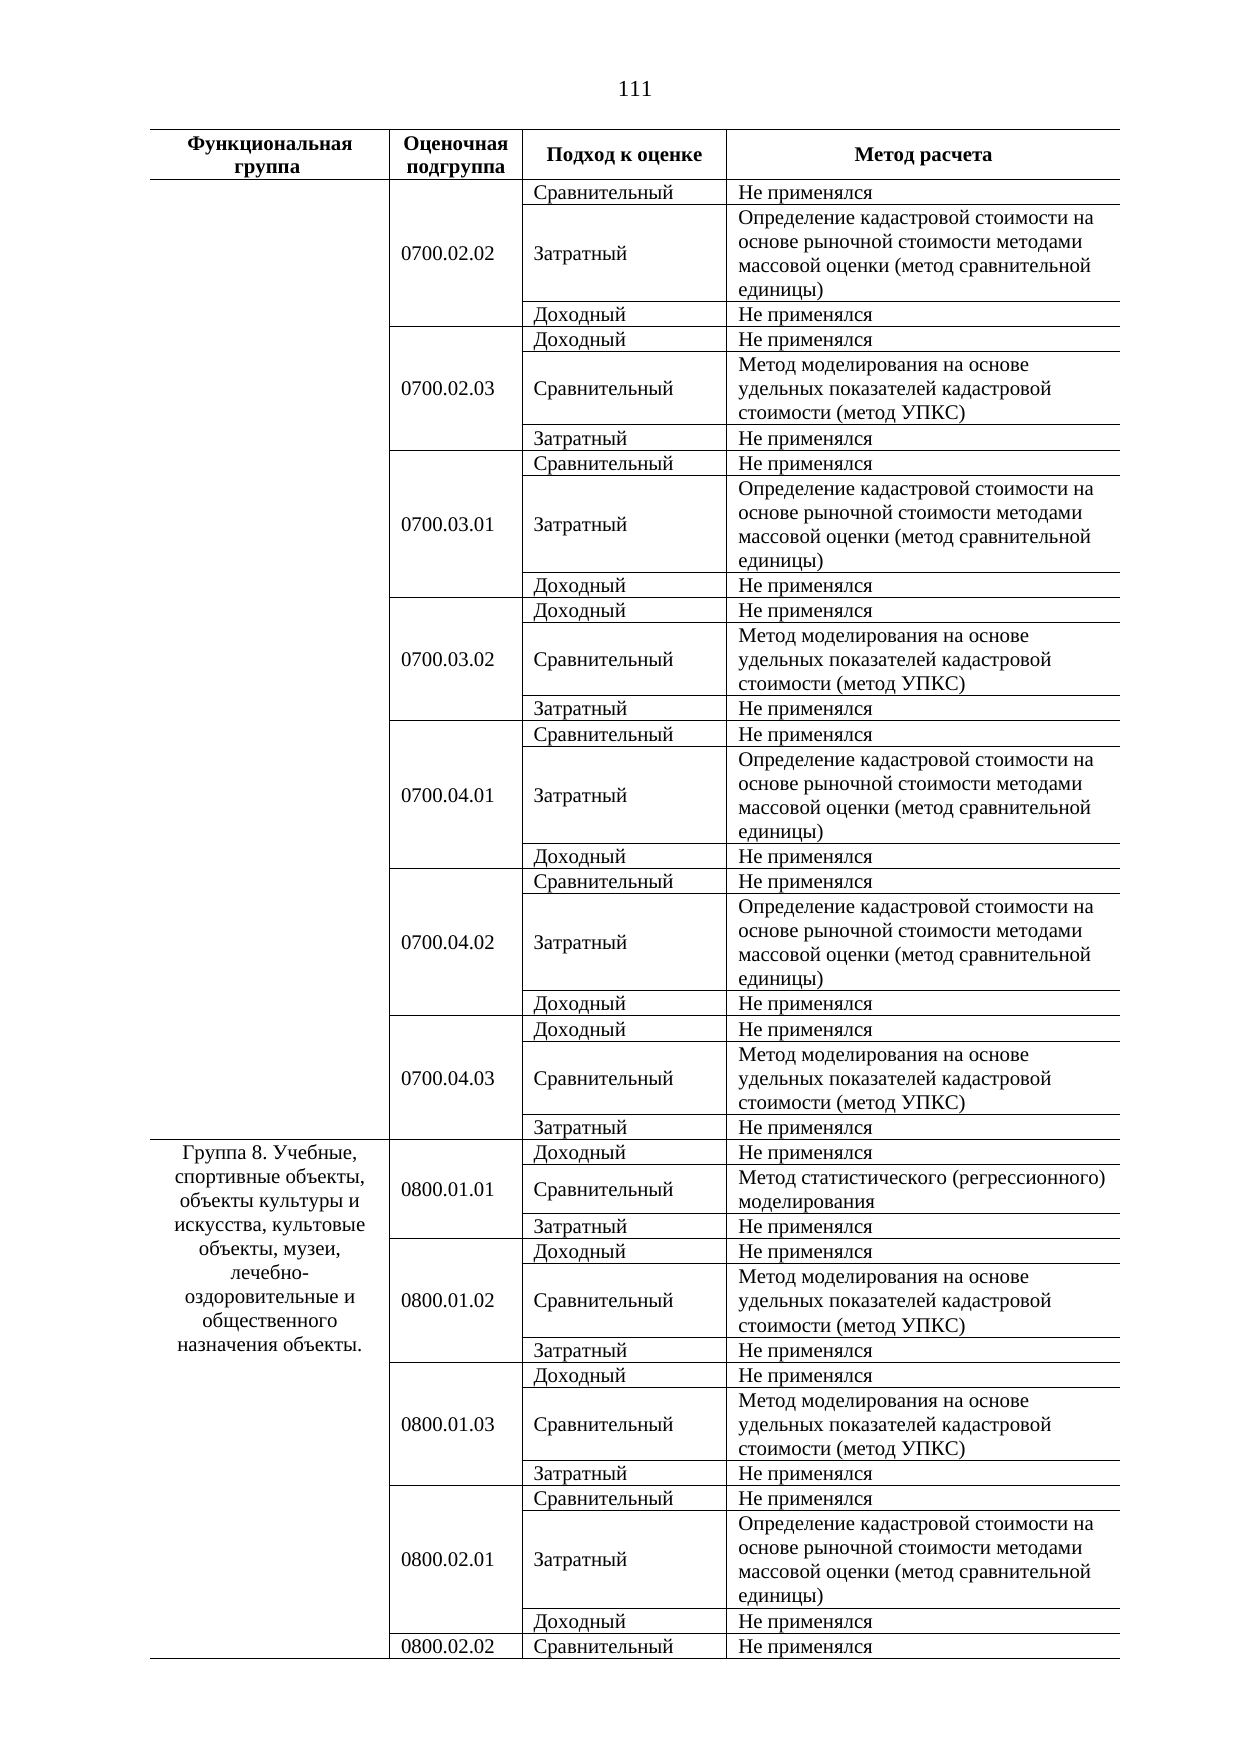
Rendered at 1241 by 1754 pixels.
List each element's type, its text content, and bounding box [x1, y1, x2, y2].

table_cell Метод моделирования на основе удельных показателей кадастровой стоимости (метод УПКС) [727, 1264, 1120, 1337]
table_cell Затратный [523, 1511, 726, 1607]
table_cell Затратный [523, 1214, 726, 1238]
table_cell Доходный [523, 844, 726, 868]
table_cell Не применялся [727, 1214, 1120, 1238]
table_cell Не применялся [727, 327, 1120, 351]
table_cell Не применялся [727, 1363, 1120, 1387]
table_cell 0800.02.01 [390, 1486, 522, 1633]
table_header Функциональная группа [150, 130, 389, 178]
table_cell 0700.04.03 [390, 1016, 522, 1139]
table_cell 0800.01.01 [390, 1140, 522, 1238]
table_cell Сравнительный [523, 1634, 726, 1658]
table_cell Сравнительный [523, 721, 726, 746]
table_cell Доходный [523, 573, 726, 597]
table_header Метод расчета [727, 130, 1120, 178]
table_cell Метод моделирования на основе удельных показателей кадастровой стоимости (метод УПКС) [727, 623, 1120, 695]
table_cell Не применялся [727, 844, 1120, 868]
table_cell 0800.02.02 [390, 1634, 522, 1658]
table_cell Доходный [523, 991, 726, 1015]
table_cell Не применялся [727, 598, 1120, 622]
table_cell Доходный [523, 1609, 726, 1633]
table_cell Не применялся [727, 869, 1120, 893]
table_cell 0700.02.02 [390, 180, 522, 326]
table_cell 0700.04.01 [390, 721, 522, 868]
table_cell Не применялся [727, 425, 1120, 449]
table_header Подход к оценке [523, 130, 726, 178]
table_cell Определение кадастровой стоимости на основе рыночной стоимости методами массовой оценки (метод сравнительной единицы) [727, 747, 1120, 843]
table_cell Сравнительный [523, 180, 726, 204]
table_cell 0800.01.03 [390, 1363, 522, 1485]
table_cell Сравнительный [523, 1486, 726, 1510]
table_cell Не применялся [727, 1115, 1120, 1139]
table_cell 0700.02.03 [390, 327, 522, 449]
table_cell Метод статистического (регрессионного) моделирования [727, 1165, 1120, 1213]
table_cell 0700.03.02 [390, 598, 522, 720]
table_cell Затратный [523, 1115, 726, 1139]
table_header Оценочная подгруппа [390, 130, 522, 178]
table_cell Не применялся [727, 991, 1120, 1015]
table_cell 0800.01.02 [390, 1239, 522, 1362]
table_cell Не применялся [727, 451, 1120, 474]
table_cell Не применялся [727, 1634, 1120, 1658]
table_cell Затратный [523, 425, 726, 449]
table_cell Метод моделирования на основе удельных показателей кадастровой стоимости (метод УПКС) [727, 1388, 1120, 1460]
table_cell Сравнительный [523, 1264, 726, 1337]
table_cell Доходный [523, 327, 726, 351]
table_cell Группа 8. Учебные, спортивные объекты, объекты культуры и искусства, культовые объекты, музеи, лечебно-оздоровительные и общественного назначения объекты. [150, 1140, 389, 1658]
table_cell Не применялся [727, 1239, 1120, 1263]
table_cell Сравнительный [523, 1042, 726, 1114]
table_cell Определение кадастровой стоимости на основе рыночной стоимости методами массовой оценки (метод сравнительной единицы) [727, 205, 1120, 301]
table_cell Сравнительный [523, 1165, 726, 1213]
table_cell Не применялся [727, 696, 1120, 720]
table_cell Определение кадастровой стоимости на основе рыночной стоимости методами массовой оценки (метод сравнительной единицы) [727, 1511, 1120, 1607]
table_cell Не применялся [727, 1461, 1120, 1485]
table_cell Доходный [523, 1239, 726, 1263]
table_cell Затратный [523, 696, 726, 720]
table_cell Затратный [523, 747, 726, 843]
table_cell Доходный [523, 302, 726, 326]
table_cell Определение кадастровой стоимости на основе рыночной стоимости методами массовой оценки (метод сравнительной единицы) [727, 894, 1120, 990]
table_cell Сравнительный [523, 1388, 726, 1460]
table_cell 0700.04.02 [390, 869, 522, 1015]
table_cell Затратный [523, 894, 726, 990]
table_cell Не применялся [727, 1486, 1120, 1510]
table_cell Не применялся [727, 1338, 1120, 1362]
table_cell Затратный [523, 205, 726, 301]
table_cell Не применялся [727, 180, 1120, 204]
table_cell Не применялся [727, 302, 1120, 326]
table_cell Доходный [523, 1140, 726, 1164]
table_cell [150, 180, 389, 1139]
table_cell Не применялся [727, 573, 1120, 597]
table_cell Доходный [523, 1016, 726, 1041]
table_cell Не применялся [727, 721, 1120, 746]
table_cell 0700.03.01 [390, 451, 522, 597]
table_cell Сравнительный [523, 352, 726, 424]
table_cell Сравнительный [523, 451, 726, 474]
table_cell Метод моделирования на основе удельных показателей кадастровой стоимости (метод УПКС) [727, 1042, 1120, 1114]
table_cell Сравнительный [523, 623, 726, 695]
table_cell Метод моделирования на основе удельных показателей кадастровой стоимости (метод УПКС) [727, 352, 1120, 424]
table_cell Определение кадастровой стоимости на основе рыночной стоимости методами массовой оценки (метод сравнительной единицы) [727, 476, 1120, 572]
table_cell Доходный [523, 1363, 726, 1387]
table_cell Сравнительный [523, 869, 726, 893]
table_cell Не применялся [727, 1140, 1120, 1164]
table_cell Затратный [523, 1338, 726, 1362]
table_cell Доходный [523, 598, 726, 622]
table_cell Затратный [523, 1461, 726, 1485]
table_cell Не применялся [727, 1016, 1120, 1041]
table_cell Не применялся [727, 1609, 1120, 1633]
table_cell Затратный [523, 476, 726, 572]
